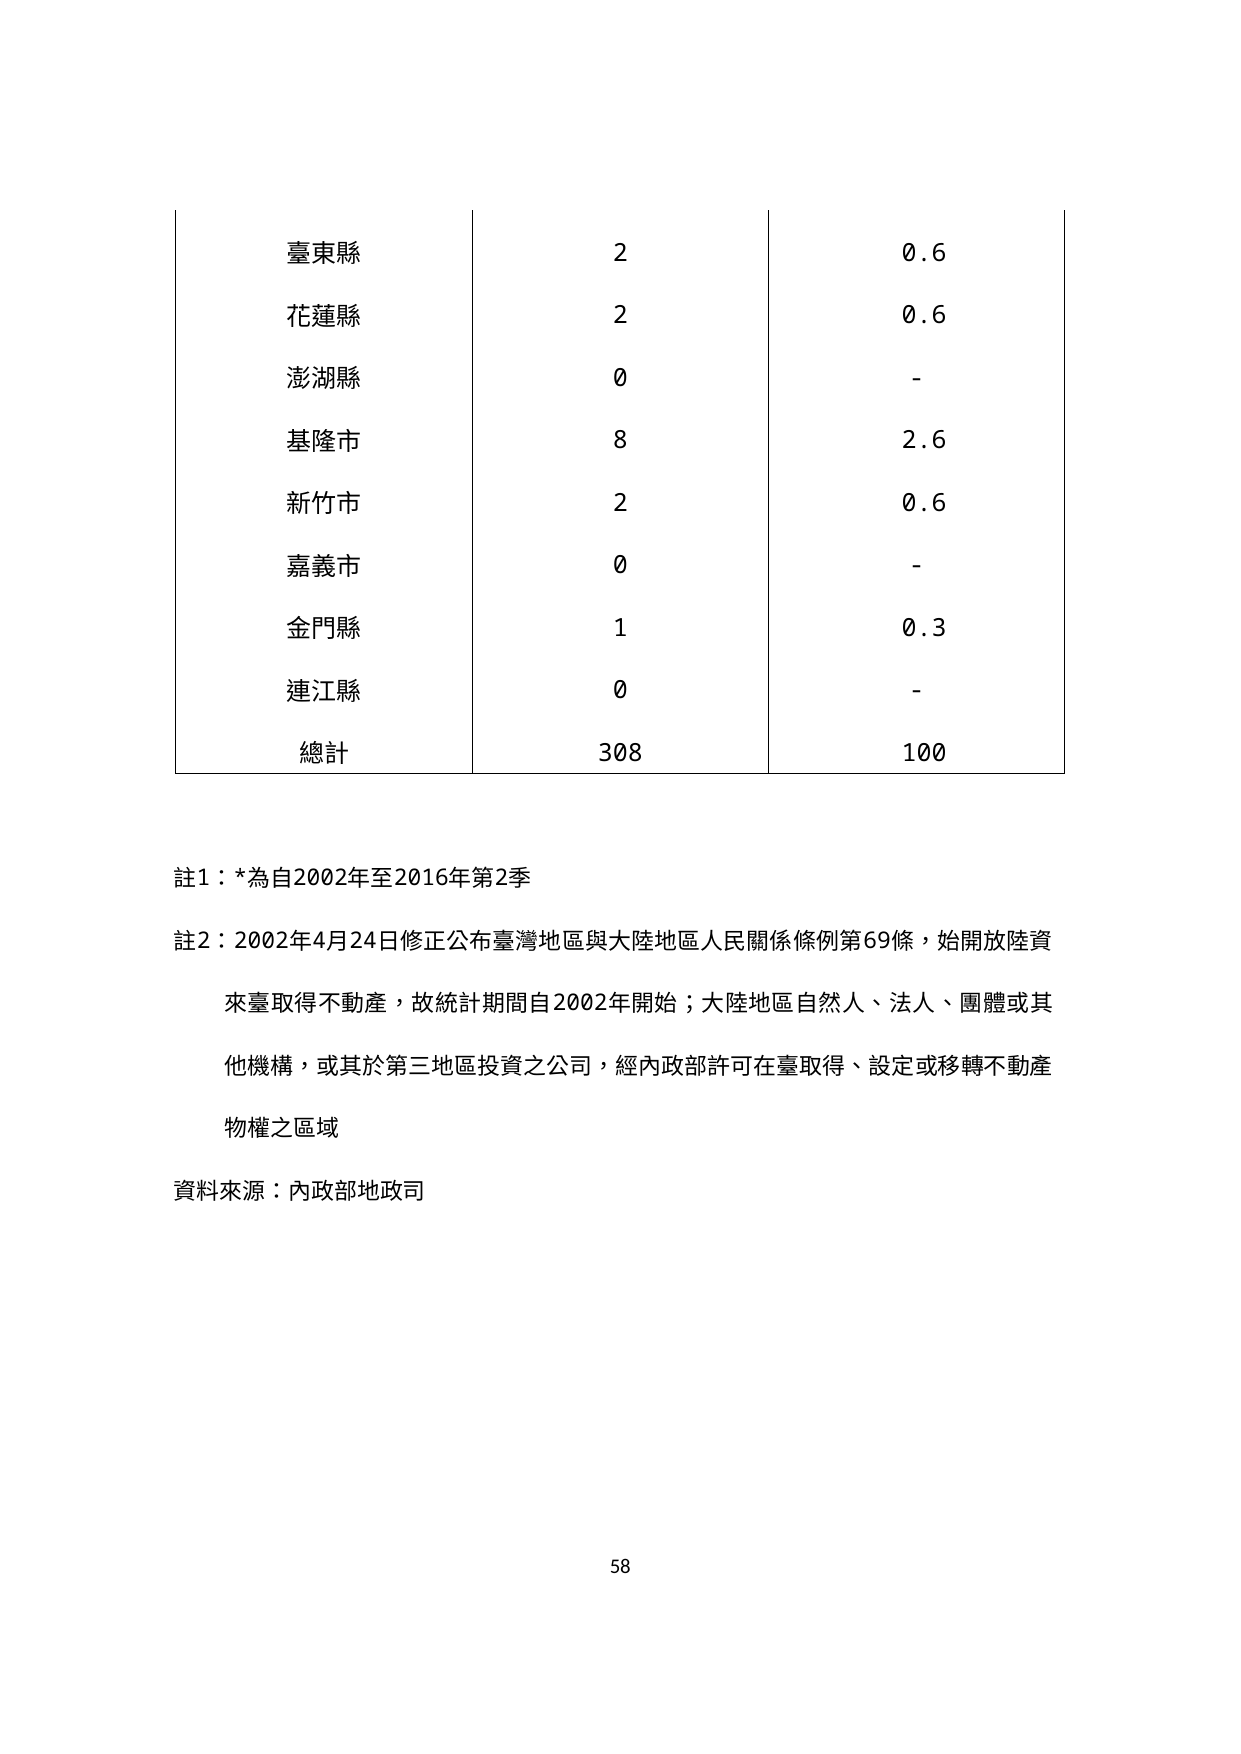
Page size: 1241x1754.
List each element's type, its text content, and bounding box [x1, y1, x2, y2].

table_cell 1 [473, 585, 768, 647]
table_cell - [769, 648, 1064, 710]
table_cell 0.6 [769, 210, 1064, 272]
table_cell 嘉義市 [176, 523, 472, 585]
table_cell 0 [473, 648, 768, 710]
table_cell 2.6 [769, 398, 1064, 460]
table_cell 2 [473, 460, 768, 522]
text 註2：2002年4月24日修正公布臺灣地區與大陸地區人民關係條例第69條，始開放陸資來臺取得不動產，故統計期間自2002年開始；大陸地區自然人、法人、團體或其他機構，或其於第三地區投資之公司，經內政部許可在臺取得、設定或移轉不動產物權之區域 [173, 897, 1053, 1147]
table_cell 8 [473, 398, 768, 460]
table_cell 花蓮縣 [176, 273, 472, 335]
table_cell 金門縣 [176, 585, 472, 647]
table_cell 總計 [176, 710, 472, 772]
table_cell - [769, 523, 1064, 585]
table_cell 0.6 [769, 460, 1064, 522]
text 註1：*為自2002年至2016年第2季 [173, 835, 1053, 897]
table_cell - [769, 335, 1064, 397]
table_cell 連江縣 [176, 648, 472, 710]
table_cell 0 [473, 523, 768, 585]
table_cell 澎湖縣 [176, 335, 472, 397]
table_cell 0.3 [769, 585, 1064, 647]
table_cell 100 [769, 710, 1064, 772]
table_cell 臺東縣 [176, 210, 472, 272]
table_cell 0.6 [769, 273, 1064, 335]
table_cell 308 [473, 710, 768, 772]
table_cell 2 [473, 273, 768, 335]
table_cell 基隆市 [176, 398, 472, 460]
text 資料來源：內政部地政司 [173, 1147, 1053, 1210]
table_cell 2 [473, 210, 768, 272]
table_cell 新竹市 [176, 460, 472, 522]
table_cell 0 [473, 335, 768, 397]
